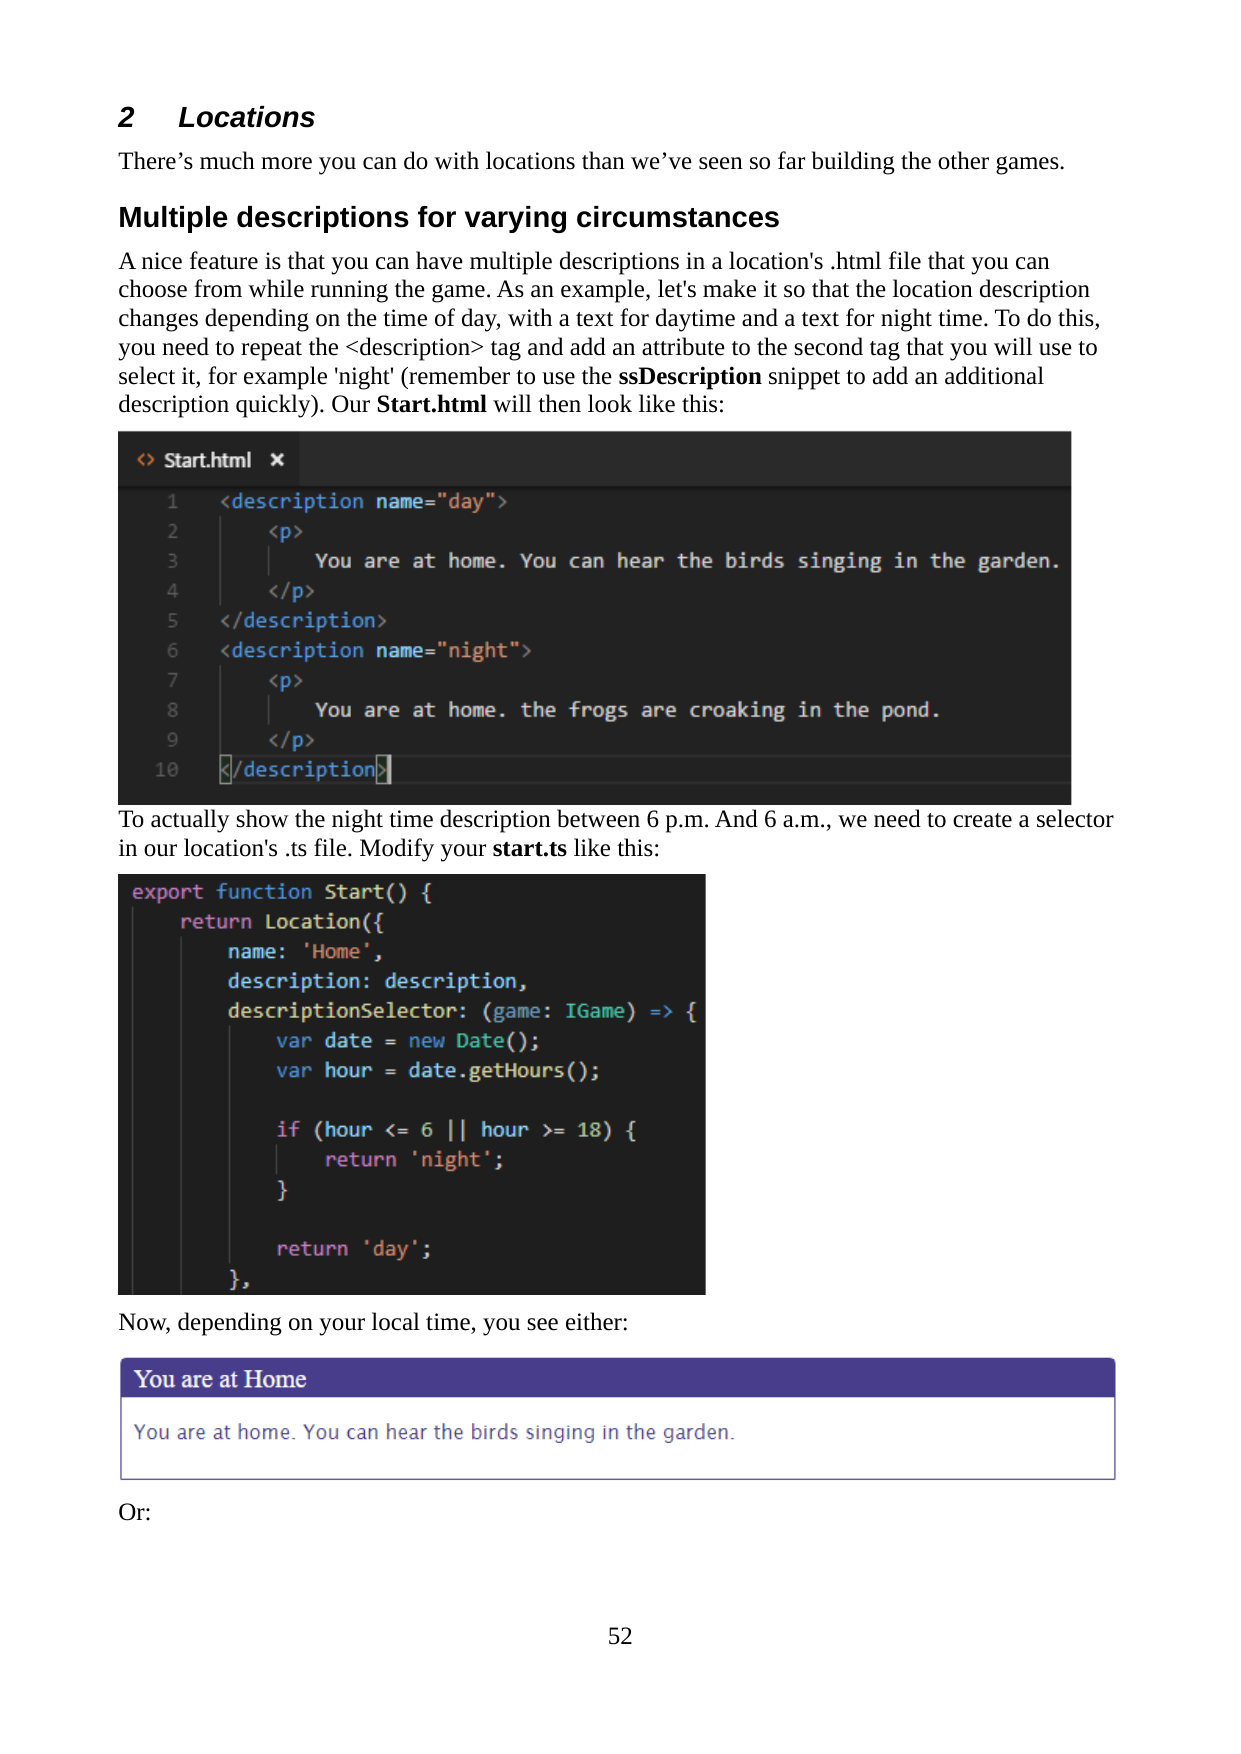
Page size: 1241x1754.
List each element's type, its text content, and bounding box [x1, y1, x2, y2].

subtitle Locations [118, 100, 1122, 133]
subtitle Multiple descriptions for varying circumstances [118, 200, 1122, 233]
text Or: [118, 1497, 1122, 1526]
text There’s much more you can do with locations than we’ve seen so far building the other games. [118, 146, 1122, 175]
text Now, depending on your local time, you see either: [118, 1307, 1122, 1336]
text A nice feature is that you can have multiple descriptions in a location's .html file that you can choose from while running the game. As an example, let's make it so that the location description changes depending on the time of day, with a text for daytime and a text for night time. To do this, you need to repeat the <description> tag and add an attribute to the second tag that you will use to select it, for example 'night' (remember to use the ssDescription snippet to add an additional description quickly). Our Start.html will then look like this: [118, 246, 1122, 418]
text To actually show the night time description between 6 p.m. And 6 a.m., we need to create a selector in our location's .ts file. Modify your start.ts like this: [118, 431, 1122, 862]
